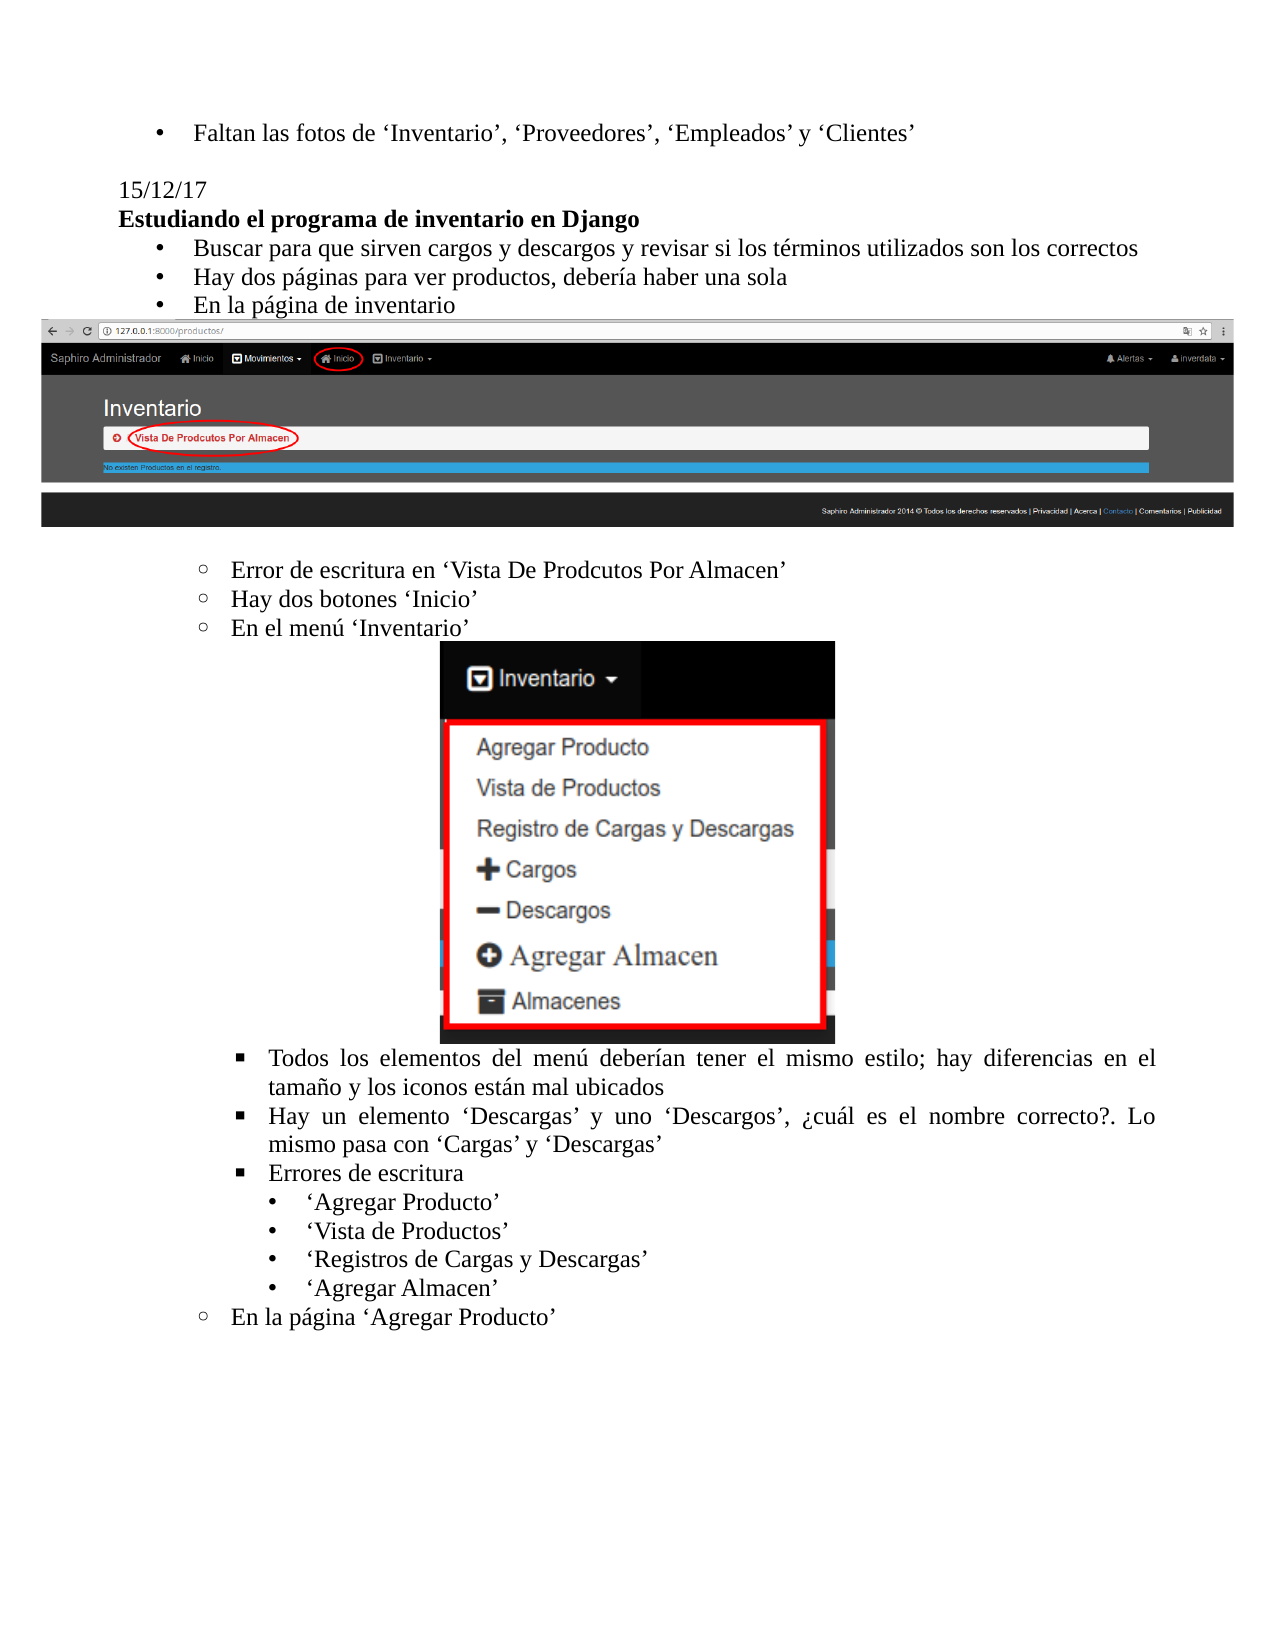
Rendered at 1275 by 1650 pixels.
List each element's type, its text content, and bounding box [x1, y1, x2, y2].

list Buscar para que sirven cargos y descargos y revisar si los términos utilizados son los correctos [156, 233, 1157, 262]
list Faltan las fotos de ‘Inventario’, ‘Proveedores’, ‘Empleados’ y ‘Clientes’ [156, 118, 1157, 147]
picture [41, 319, 1234, 527]
list ‘Agregar Almacen’ [268, 1273, 1157, 1302]
list En el menú ‘Inventario’ [193, 613, 1157, 642]
list Error de escritura en ‘Vista De Prodcutos Por Almacen’ [193, 556, 1157, 584]
list En la página de inventario [156, 291, 1157, 319]
picture [439, 641, 836, 1044]
list Todos los elementos del menú deberían tener el mismo estilo; hay diferencias en el tamaño y los iconos están mal ubicados [231, 1044, 1157, 1101]
list Hay un elemento ‘Descargas’ y uno ‘Descargos’, ¿cuál es el nombre correcto?. Lo mismo pasa con ‘Cargas’ y ‘Descargas’ [231, 1101, 1157, 1158]
text 15/12/17 [118, 176, 1157, 204]
list Hay dos páginas para ver productos, debería haber una sola [156, 262, 1157, 291]
list Hay dos botones ‘Inicio’ [193, 584, 1157, 613]
list ‘Agregar Producto’ [268, 1187, 1157, 1216]
text Estudiando el programa de inventario en Django [118, 204, 1157, 233]
list Errores de escritura [231, 1158, 1157, 1187]
list En la página ‘Agregar Producto’ [193, 1302, 1157, 1331]
list ‘Registros de Cargas y Descargas’ [268, 1244, 1157, 1273]
list ‘Vista de Productos’ [268, 1216, 1157, 1244]
